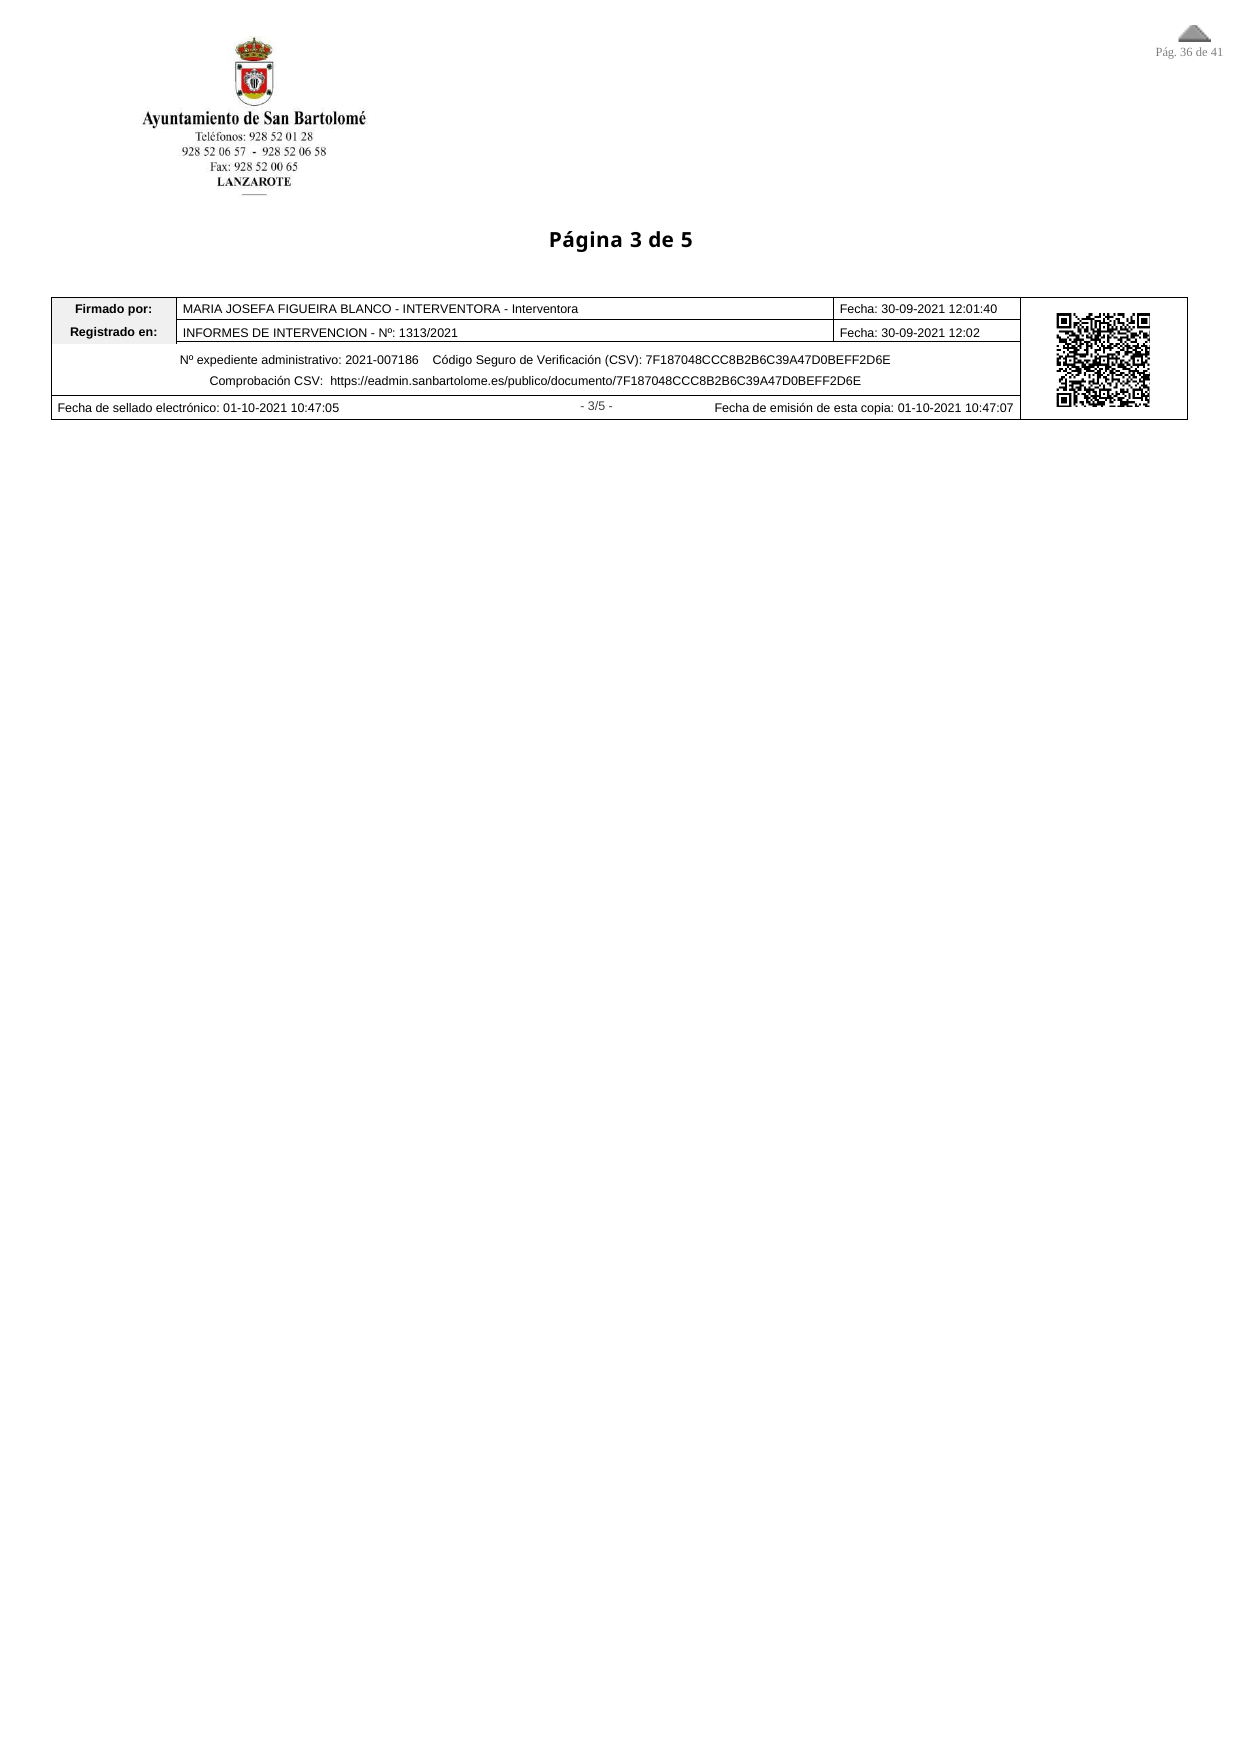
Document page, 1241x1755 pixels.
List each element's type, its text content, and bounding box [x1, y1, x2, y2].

table_header Firmado por: [52, 298, 176, 319]
table_cell Nº expediente administrativo: 2021-007186 Código Seguro de Verificación (CSV): 7F187048CCC8B2B6C39A47D0BEFF2D6E Comprobación CSV: https://eadmin.sanbartolome.es/publico/documento/7F187048CCC8B2B6C39A47D0BEFF2D6E [52, 342, 1020, 395]
table_header [1021, 298, 1187, 419]
table_cell Fecha: 30-09-2021 12:02 [834, 320, 1020, 341]
table_cell INFORMES DE INTERVENCION - Nº: 1313/2021 [177, 320, 833, 341]
picture [1177, 25, 1211, 42]
table_cell Registrado en: [52, 323, 176, 341]
table_header Fecha: 30-09-2021 12:01:40 [834, 298, 1020, 319]
picture [1056, 313, 1150, 407]
table_cell Fecha de sellado electrónico: 01-10-2021 10:47:05 - 3/5 - Fecha de emisión de esta copia: 01-10-2021 10:47:07 [52, 396, 1020, 419]
picture [140, 36, 369, 197]
table_header MARIA JOSEFA FIGUEIRA BLANCO - INTERVENTORA - Interventora [177, 298, 833, 319]
text Página 3 de 5 [236, 225, 1005, 254]
